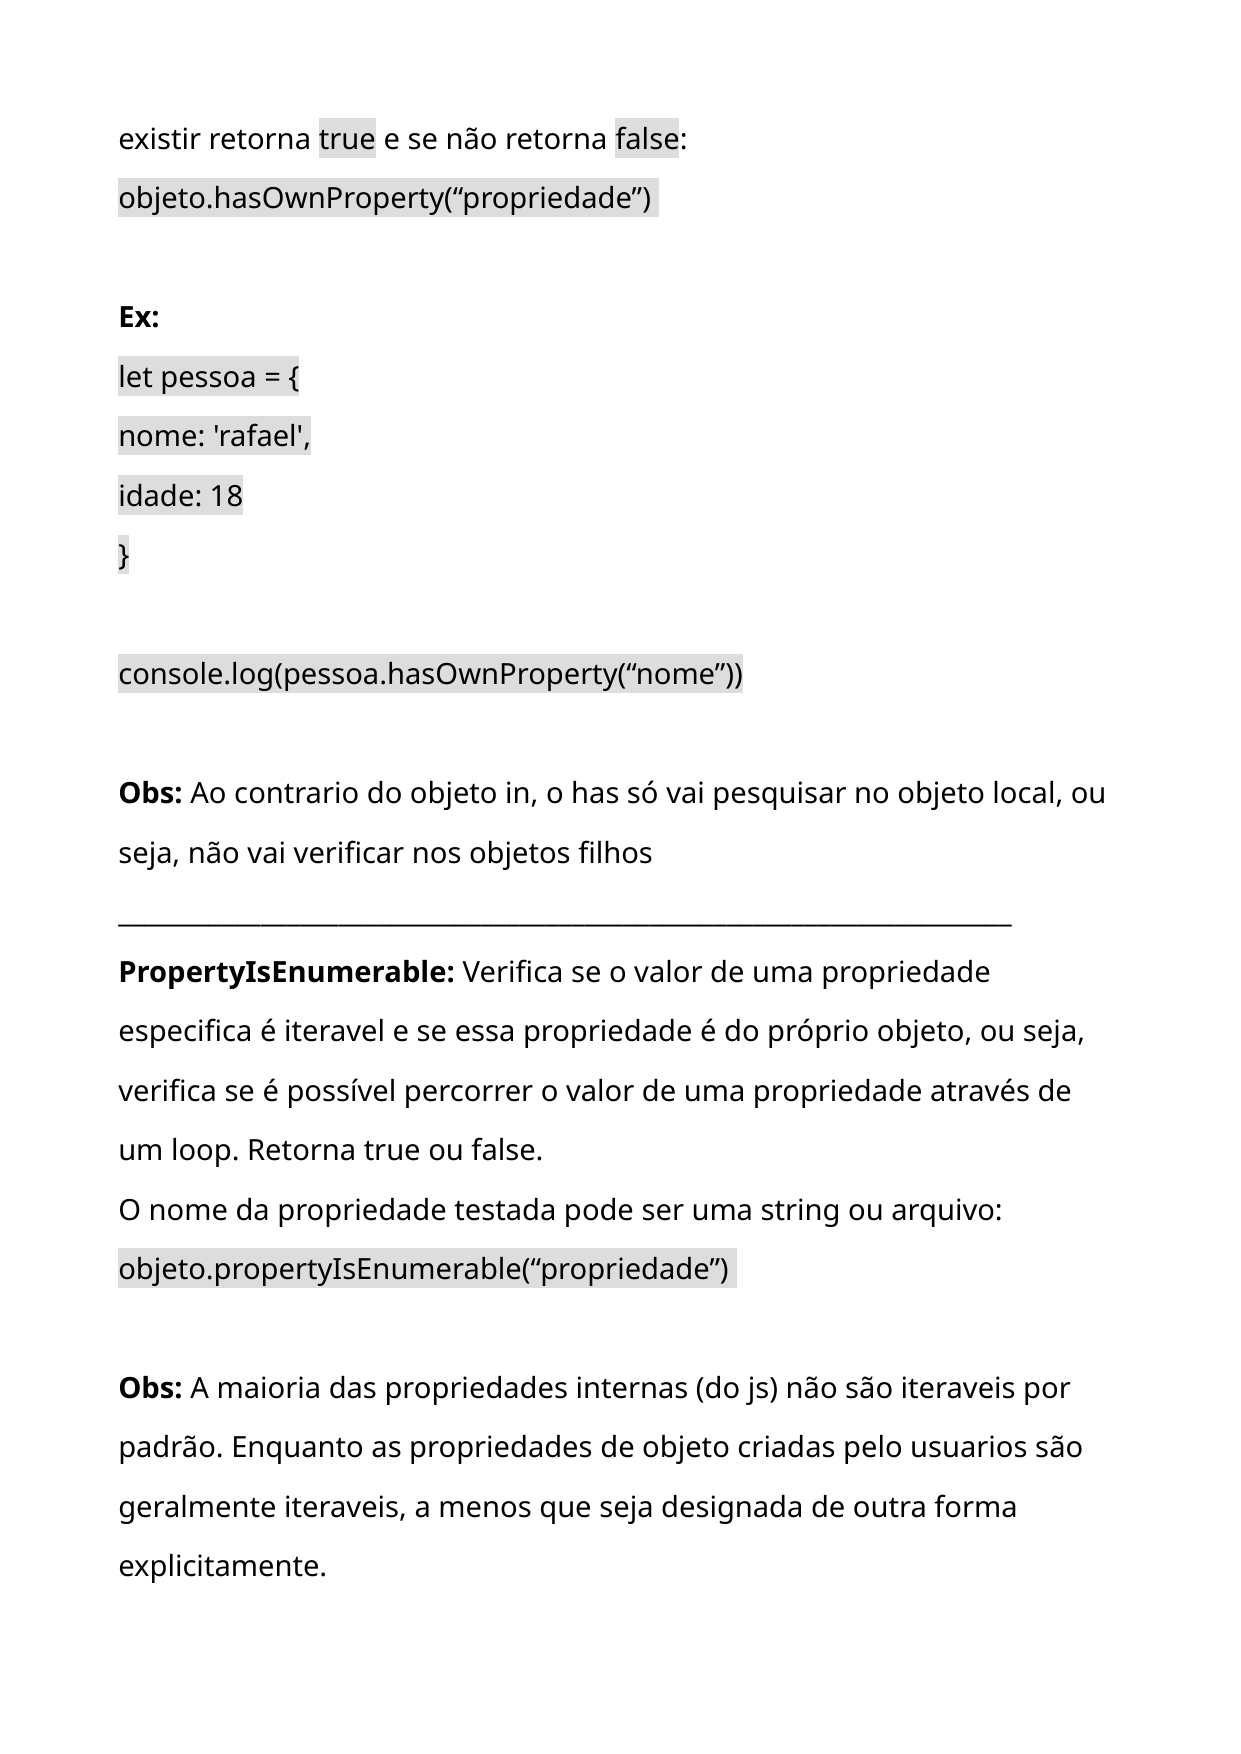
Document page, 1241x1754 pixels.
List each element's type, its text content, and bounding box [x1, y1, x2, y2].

text _____________________________________________________________________ [118, 891, 1122, 931]
text Ex: [118, 297, 1122, 336]
text existir retorna true e se não retorna false: objeto.hasOwnProperty(“propriedade”) [118, 118, 1122, 217]
text idade: 18 [118, 475, 1122, 515]
text PropertyIsEnumerable: Verifica se o valor de uma propriedade especifica é iteravel e se essa propriedade é do próprio objeto, ou seja, verifica se é possível percorrer o valor de uma propriedade através de um loop. Retorna true ou false. [118, 951, 1122, 1169]
text nome: 'rafael', [118, 416, 1122, 455]
text O nome da propriedade testada pode ser uma string ou arquivo: [118, 1189, 1122, 1228]
text Obs: A maioria das propriedades internas (do js) não são iteraveis por padrão. Enquanto as propriedades de objeto criadas pelo usuarios são geralmente iteraveis, a menos que seja designada de outra forma explicitamente. [118, 1367, 1122, 1585]
text let pessoa = { [118, 356, 1122, 396]
text objeto.propertyIsEnumerable(“propriedade”) [118, 1248, 1122, 1288]
text console.log(pessoa.hasOwnProperty(“nome”)) [118, 653, 1122, 693]
text Obs: Ao contrario do objeto in, o has só vai pesquisar no objeto local, ou seja, não vai verificar nos objetos filhos [118, 772, 1122, 872]
text } [118, 534, 1122, 574]
